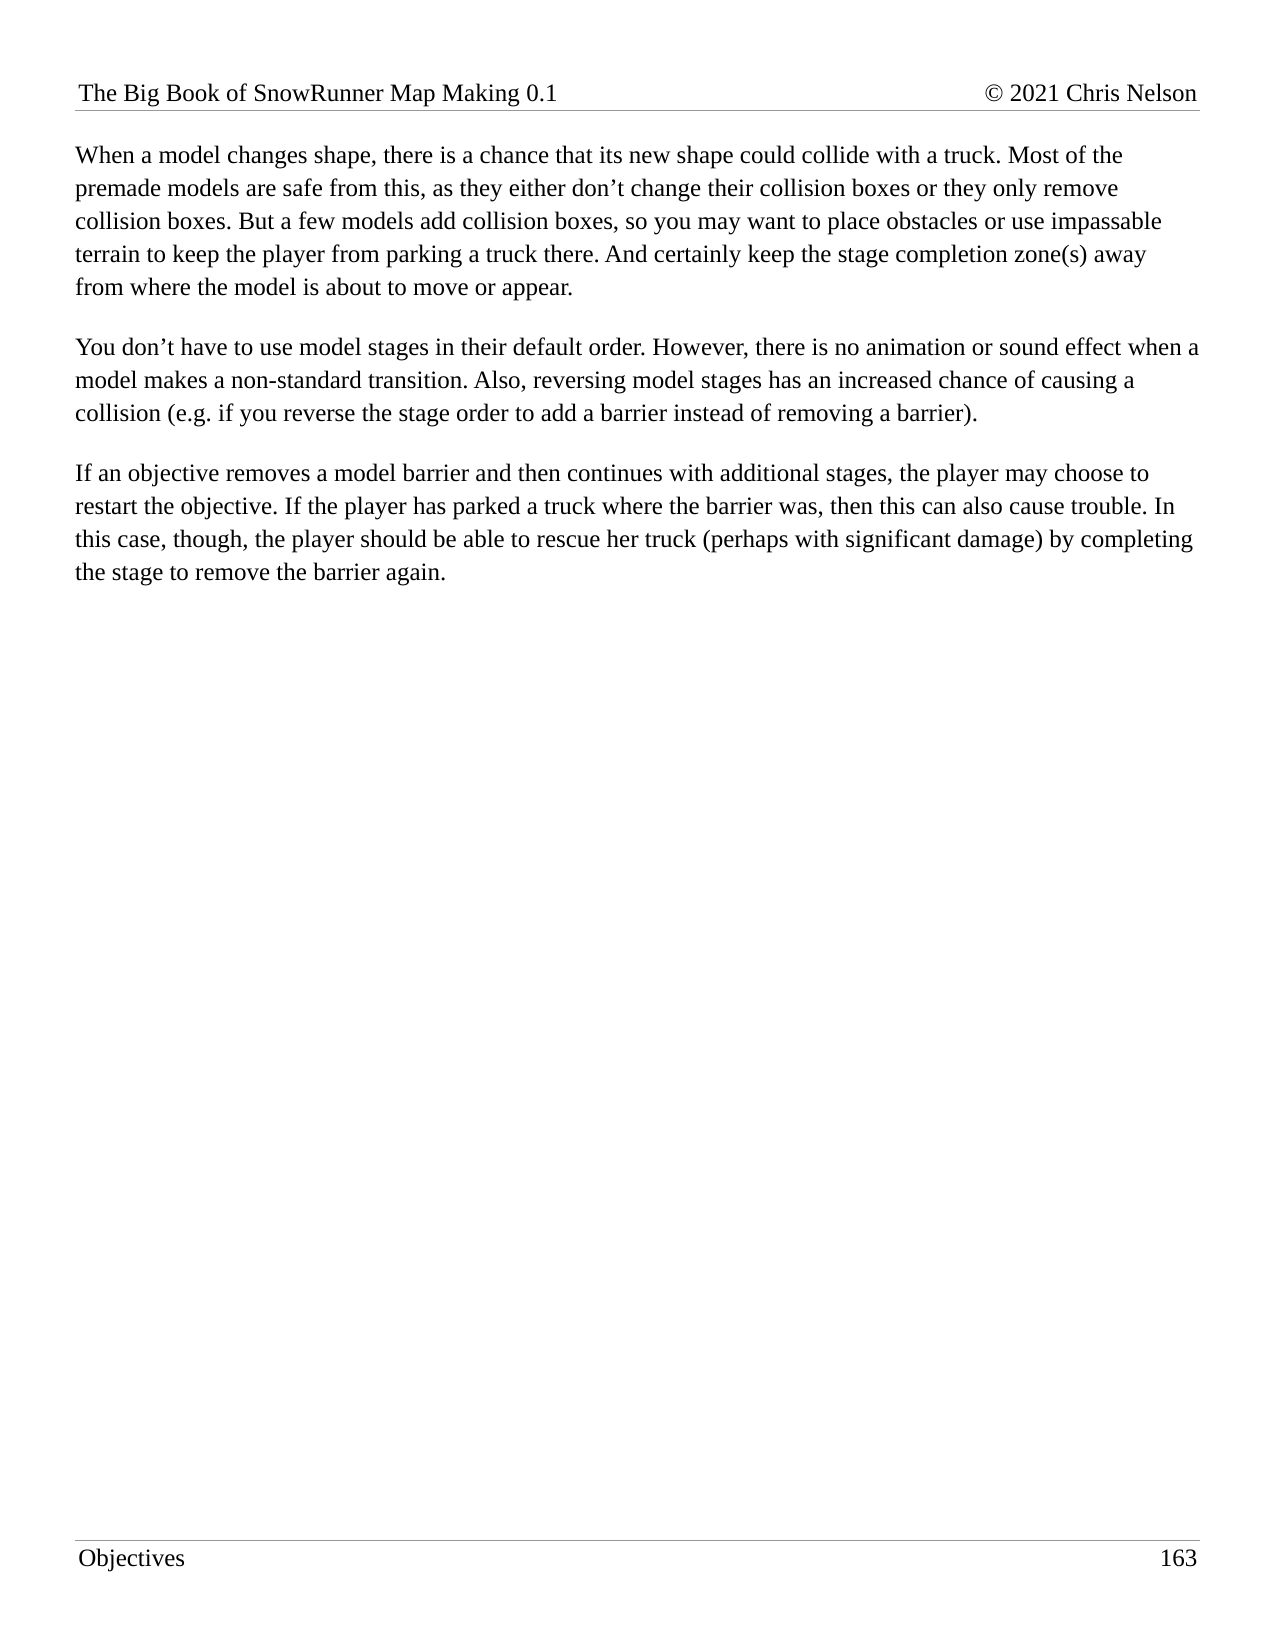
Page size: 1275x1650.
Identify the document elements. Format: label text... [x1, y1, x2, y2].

text You don’t have to use model stages in their default order. However, there is no animation or sound effect when a model makes a non-standard transition. Also, reversing model stages has an increased chance of causing a collision (e.g. if you reverse the stage order to add a barrier instead of removing a barrier). [75, 332, 1200, 427]
text When a model changes shape, there is a chance that its new shape could collide with a truck. Most of the premade models are safe from this, as they either don’t change their collision boxes or they only remove collision boxes. But a few models add collision boxes, so you may want to place obstacles or use impassable terrain to keep the player from parking a truck there. And certainly keep the stage completion zone(s) away from where the model is about to move or appear. [75, 140, 1200, 301]
text If an objective removes a model barrier and then continues with additional stages, the player may choose to restart the objective. If the player has parked a truck where the barrier was, then this can also cause trouble. In this case, though, the player should be able to rescue her truck (perhaps with significant damage) by completing the stage to remove the barrier again. [75, 458, 1200, 586]
